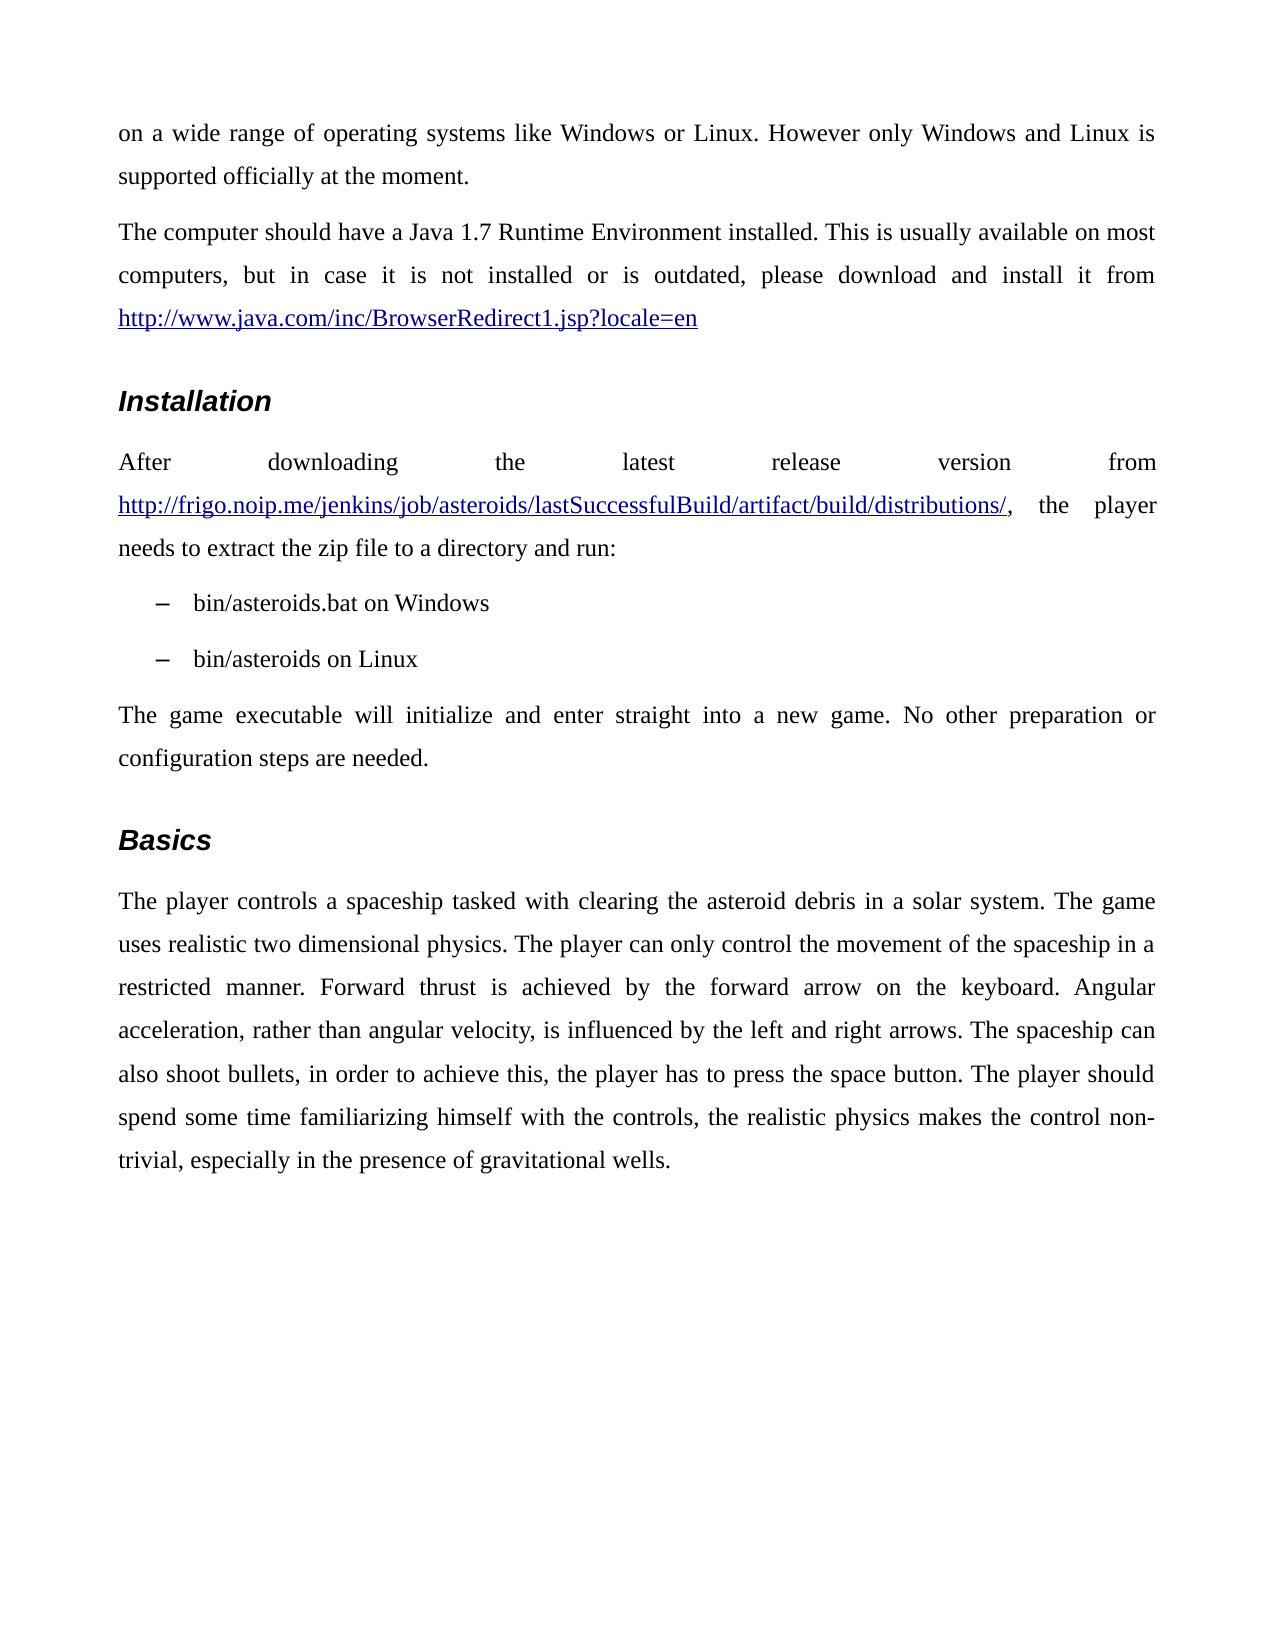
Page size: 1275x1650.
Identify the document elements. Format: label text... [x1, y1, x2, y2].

list bin/asteroids on Linux [156, 644, 1157, 673]
list bin/asteroids.bat on Windows [156, 588, 1157, 617]
text on a wide range of operating systems like Windows or Linux. However only Windows and Linux is supported officially at the moment. [118, 118, 1157, 190]
text After downloading the latest release version from http://frigo.noip.me/jenkins/job/asteroids/lastSuccessfulBuild/artifact/build/distributions/, the player needs to extract the zip file to a directory and run: [118, 447, 1157, 562]
subtitle Installation [118, 384, 1157, 417]
subtitle Basics [118, 823, 1157, 857]
text The game executable will initialize and enter straight into a new game. No other preparation or configuration steps are needed. [118, 700, 1157, 772]
text The computer should have a Java 1.7 Runtime Environment installed. This is usually available on most computers, but in case it is not installed or is outdated, please download and install it from http://www.java.com/inc/BrowserRedirect1.jsp?locale=en [118, 217, 1157, 332]
text The player controls a spaceship tasked with clearing the asteroid debris in a solar system. The game uses realistic two dimensional physics. The player can only control the movement of the spaceship in a restricted manner. Forward thrust is achieved by the forward arrow on the keyboard. Angular acceleration, rather than angular velocity, is influenced by the left and right arrows. The spaceship can also shoot bullets, in order to achieve this, the player has to press the space button. The player should spend some time familiarizing himself with the controls, the realistic physics makes the control non-trivial, especially in the presence of gravitational wells. [118, 886, 1157, 1174]
